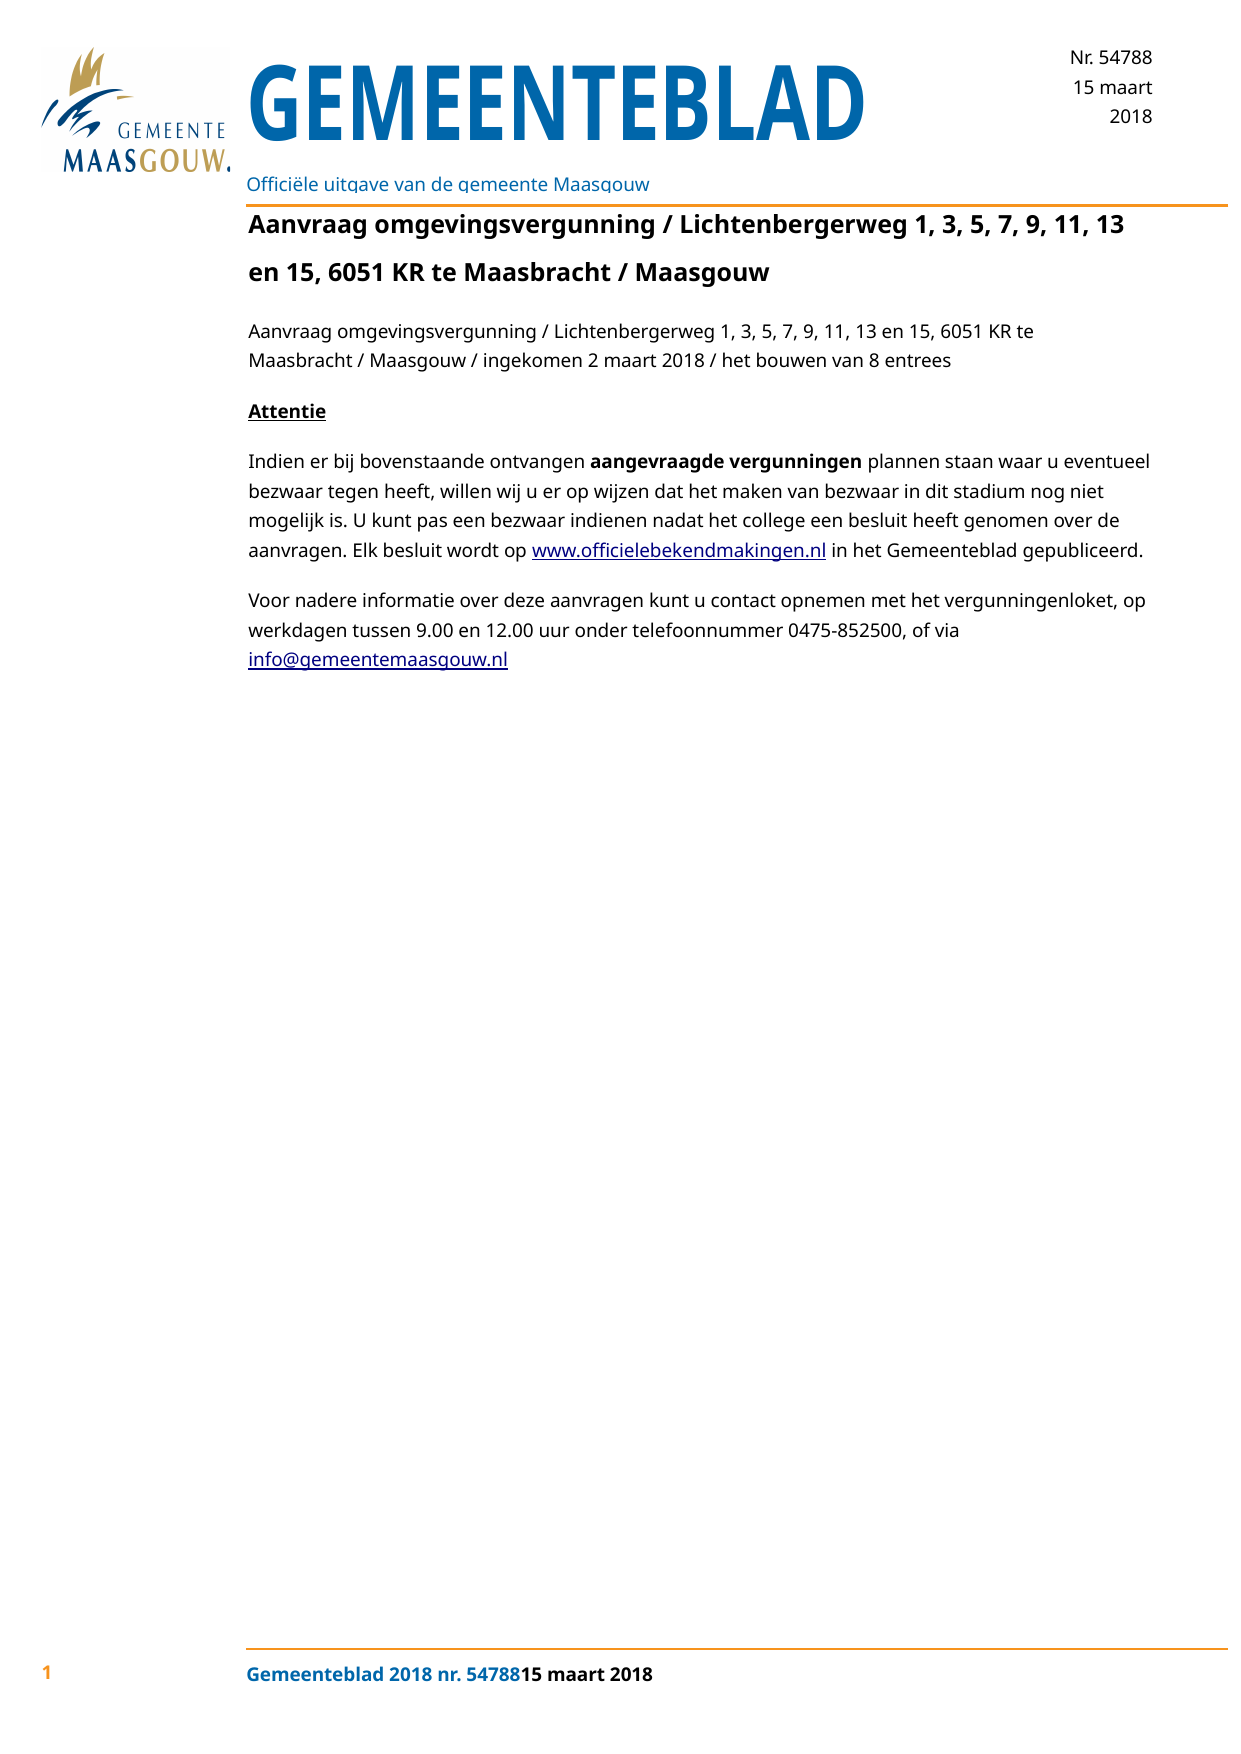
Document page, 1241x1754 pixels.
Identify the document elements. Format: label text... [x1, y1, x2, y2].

text Aanvraag omgevingsvergunning / Lichtenbergerweg 1, 3, 5, 7, 9, 11, 13 en 15, 6051 KR te Maasbracht / Maasgouw [248, 207, 1152, 288]
text Aanvraag omgevingsvergunning / Lichtenbergerweg 1, 3, 5, 7, 9, 11, 13 en 15, 6051 KR te Maasbracht / Maasgouw / ingekomen 2 maart 2018 / het bouwen van 8 entrees [248, 318, 1152, 373]
text Voor nadere informatie over deze aanvragen kunt u contact opnemen met het vergunningenloket, op werkdagen tussen 9.00 en 12.00 uur onder telefoonnummer 0475-852500, of via info@gemeentemaasgouw.nl [248, 587, 1152, 672]
picture [41, 47, 231, 172]
text Indien er bij bovenstaande ontvangen aangevraagde vergunningen plannen staan waar u eventueel bezwaar tegen heeft, willen wij u er op wijzen dat het maken van bezwaar in dit stadium nog niet mogelijk is. U kunt pas een bezwaar indienen nadat het college een besluit heeft genomen over de aanvragen. Elk besluit wordt op www.officielebekendmakingen.nl in het Gemeenteblad gepubliceerd. [248, 448, 1152, 563]
text Attentie [248, 398, 1152, 424]
